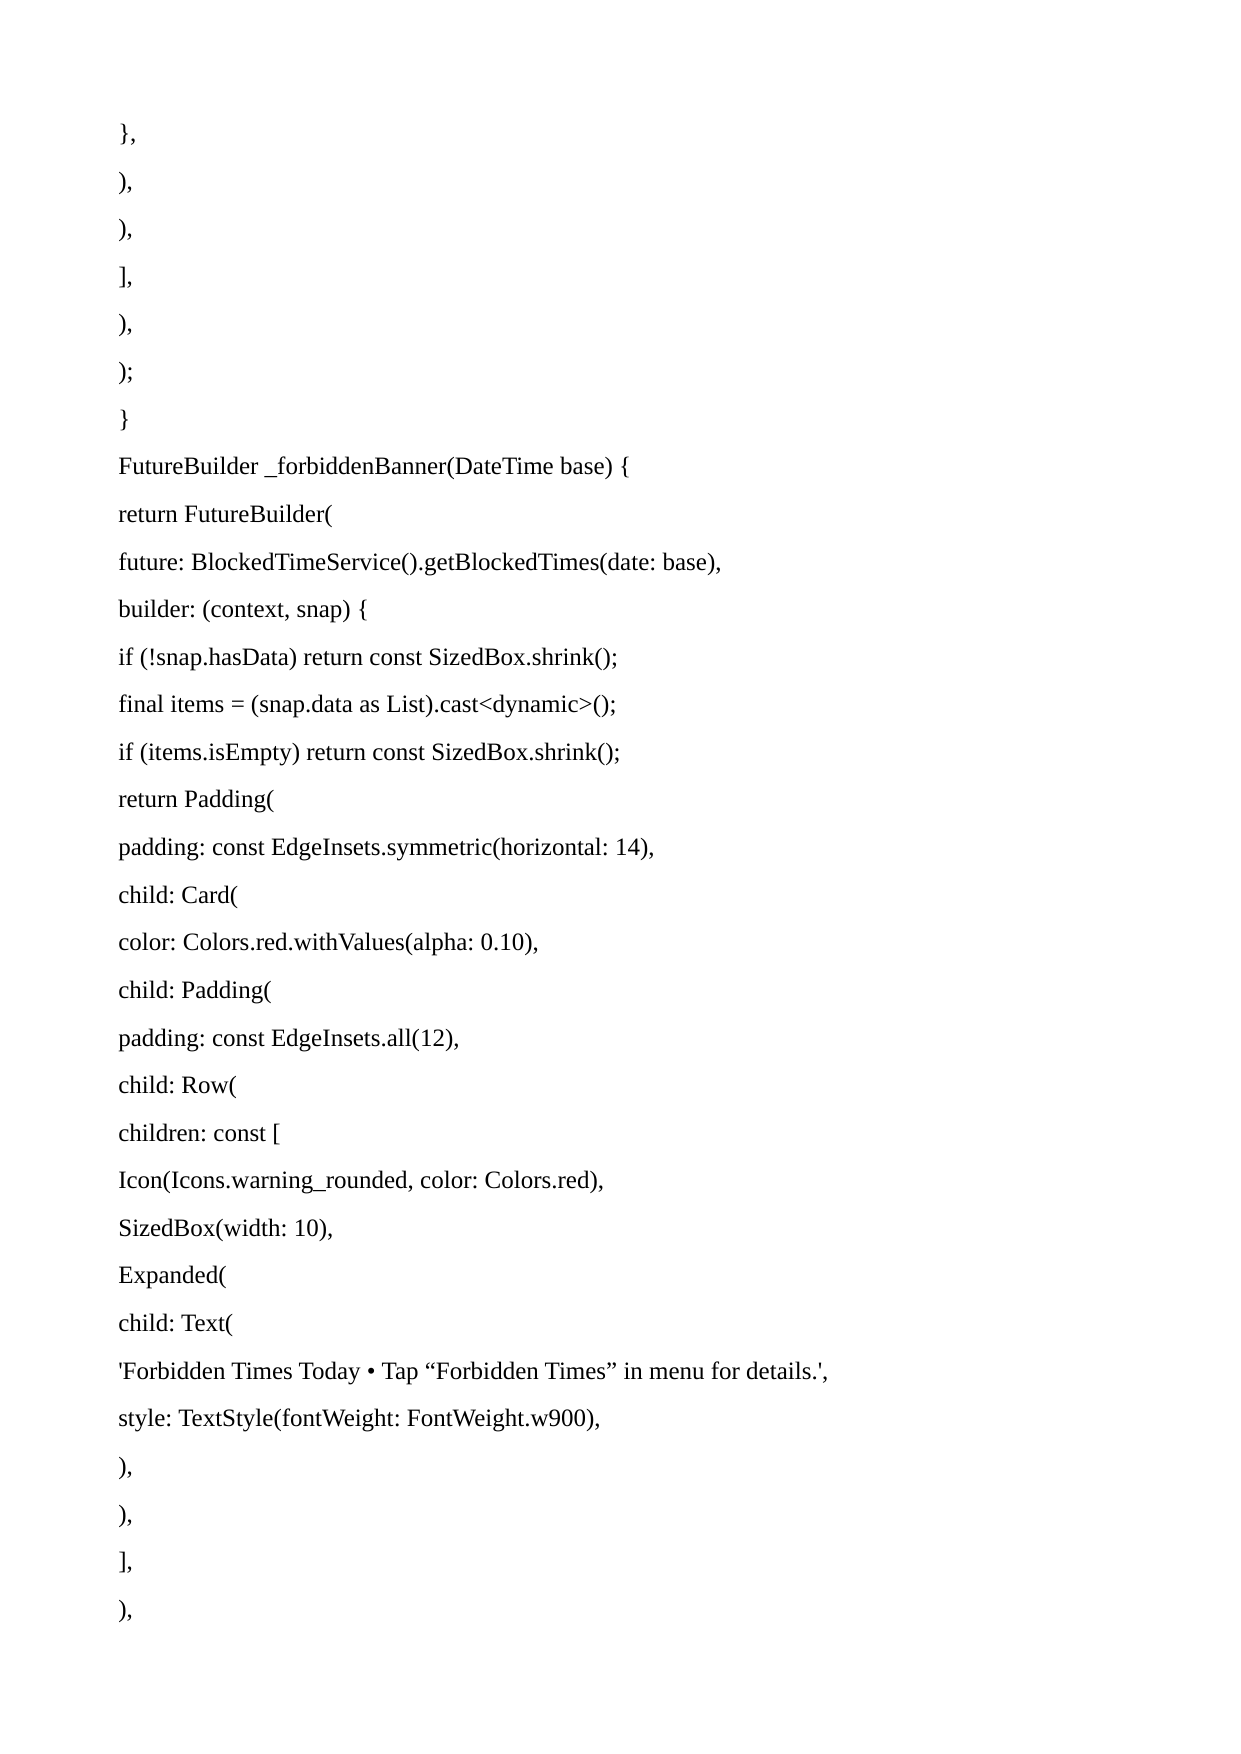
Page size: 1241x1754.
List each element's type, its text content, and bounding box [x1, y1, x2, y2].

text child: Row( [118, 1070, 1122, 1099]
text ), [118, 1594, 1122, 1623]
text padding: const EdgeInsets.symmetric(horizontal: 14), [118, 832, 1122, 861]
text child: Text( [118, 1308, 1122, 1337]
text future: BlockedTimeService().getBlockedTimes(date: base), [118, 547, 1122, 575]
text child: Padding( [118, 975, 1122, 1004]
text child: Card( [118, 880, 1122, 908]
text SizedBox(width: 10), [118, 1213, 1122, 1242]
text if (!snap.hasData) return const SizedBox.shrink(); [118, 642, 1122, 671]
text children: const [ [118, 1118, 1122, 1147]
text ), [118, 1499, 1122, 1527]
text ), [118, 308, 1122, 337]
text } [118, 404, 1122, 432]
text Expanded( [118, 1261, 1122, 1289]
text final items = (snap.data as List).cast<dynamic>(); [118, 689, 1122, 718]
text if (items.isEmpty) return const SizedBox.shrink(); [118, 737, 1122, 766]
text ], [118, 1546, 1122, 1575]
text ); [118, 356, 1122, 385]
text 'Forbidden Times Today • Tap “Forbidden Times” in menu for details.', [118, 1356, 1122, 1384]
text Icon(Icons.warning_rounded, color: Colors.red), [118, 1165, 1122, 1194]
text }, [118, 118, 1122, 147]
text ), [118, 166, 1122, 194]
text ), [118, 213, 1122, 242]
text builder: (context, snap) { [118, 594, 1122, 623]
text return Padding( [118, 784, 1122, 813]
text style: TextStyle(fontWeight: FontWeight.w900), [118, 1403, 1122, 1432]
text return FutureBuilder( [118, 499, 1122, 528]
text ), [118, 1451, 1122, 1480]
text color: Colors.red.withValues(alpha: 0.10), [118, 927, 1122, 956]
text padding: const EdgeInsets.all(12), [118, 1023, 1122, 1051]
text ], [118, 261, 1122, 290]
text FutureBuilder _forbiddenBanner(DateTime base) { [118, 451, 1122, 480]
